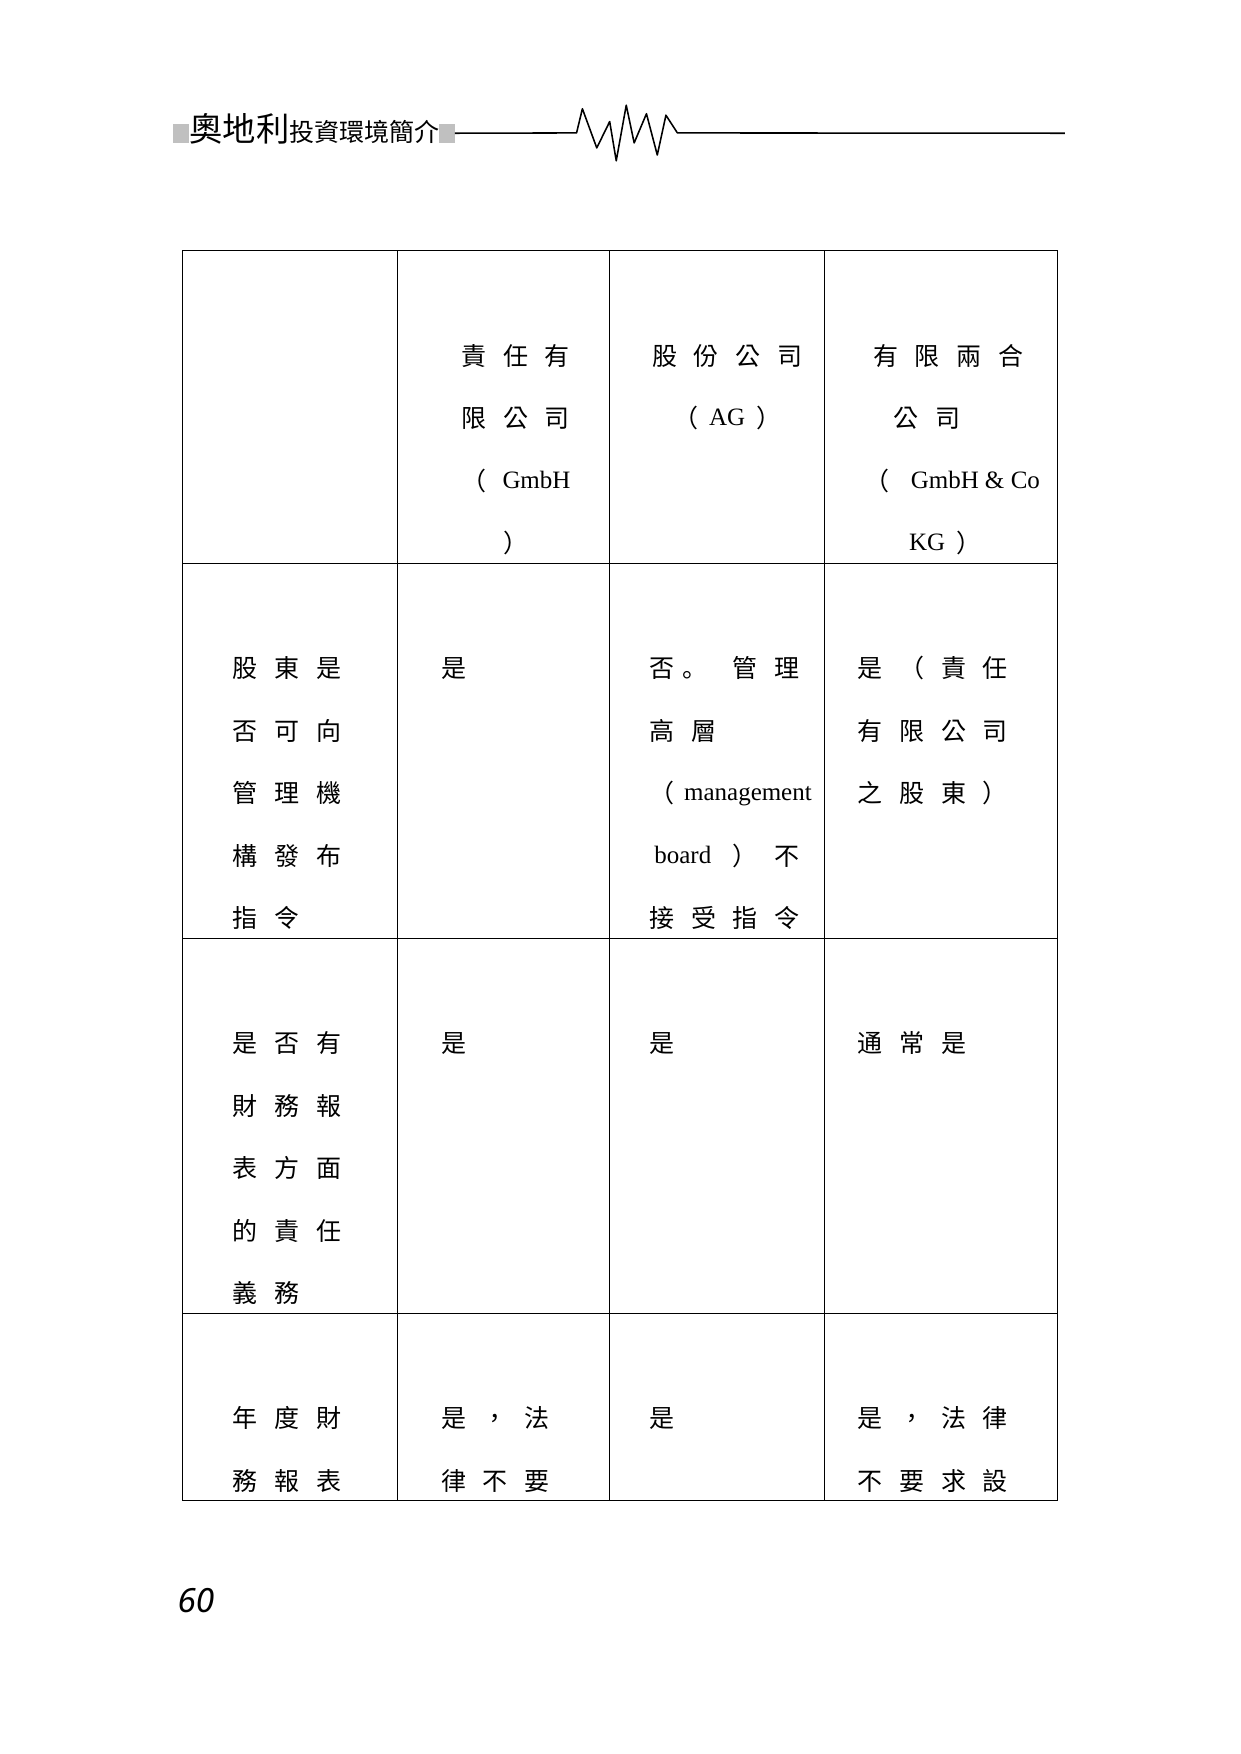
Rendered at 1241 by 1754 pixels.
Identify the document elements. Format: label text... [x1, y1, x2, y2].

table_cell 通常是 [825, 939, 1057, 1313]
table_cell 是，法律不要求設 [825, 1314, 1057, 1500]
table_header 責任有限公司（GmbH） [398, 251, 609, 563]
table_cell 股東是否可向管理機構發布指令 [183, 564, 397, 938]
table_header [183, 251, 397, 563]
table_cell 是（責任有限公司之股東） [825, 564, 1057, 938]
table_cell 是 [610, 1314, 824, 1500]
table_cell 年度財務報表 [183, 1314, 397, 1500]
table_cell 是否有財務報表方面的責任義務 [183, 939, 397, 1313]
table_cell 是 [398, 564, 609, 938]
table_header 有限兩合公司 （GmbH & Co KG） [825, 251, 1057, 563]
table_header 股份公司 （AG） [610, 251, 824, 563]
table_cell 否。管理高層（management board）不接受指令 [610, 564, 824, 938]
table_cell 是，法律不要 [398, 1314, 609, 1500]
table_cell 是 [610, 939, 824, 1313]
table_cell 是 [398, 939, 609, 1313]
